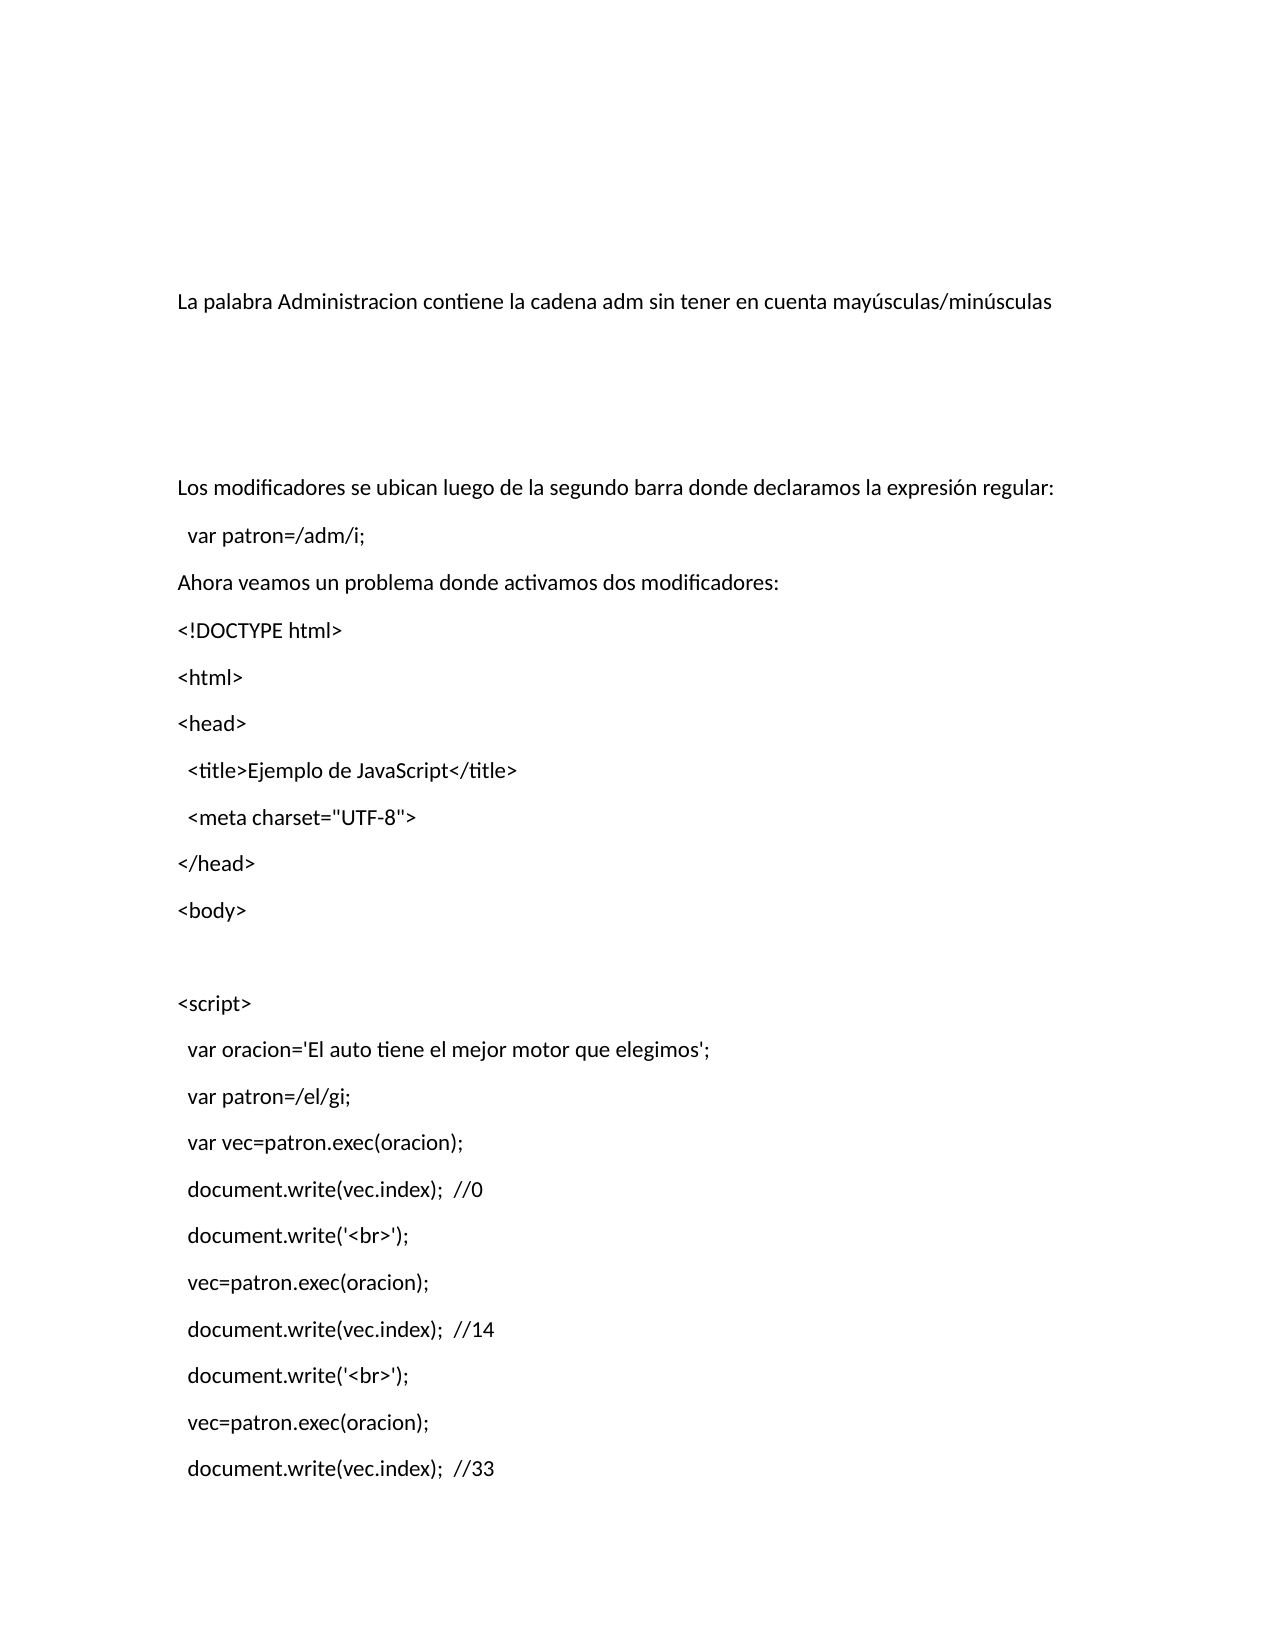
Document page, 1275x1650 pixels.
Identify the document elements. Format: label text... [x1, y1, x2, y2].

text vec=patron.exec(oracion); [177, 1268, 1098, 1296]
text document.write(vec.index); //14 [177, 1315, 1098, 1343]
text document.write('<br>'); [177, 1222, 1098, 1250]
text document.write('<br>'); [177, 1361, 1098, 1389]
text var patron=/adm/i; [177, 522, 1098, 550]
text <head> [177, 709, 1098, 737]
text <script> [177, 989, 1098, 1017]
text </head> [177, 849, 1098, 877]
text Los modificadores se ubican luego de la segundo barra donde declaramos la expresión regular: [177, 473, 1098, 502]
text var oracion='El auto tiene el mejor motor que elegimos'; [177, 1035, 1098, 1063]
text var patron=/el/gi; [177, 1082, 1098, 1110]
text <html> [177, 663, 1098, 691]
text <title>Ejemplo de JavaScript</title> [177, 756, 1098, 784]
text var vec=patron.exec(oracion); [177, 1128, 1098, 1157]
text document.write(vec.index); //0 [177, 1175, 1098, 1203]
text <!DOCTYPE html> [177, 616, 1098, 644]
text <body> [177, 896, 1098, 924]
text La palabra Administracion contiene la cadena adm sin tener en cuenta mayúsculas/minúsculas [177, 287, 1098, 315]
text <meta charset="UTF-8"> [177, 803, 1098, 831]
text vec=patron.exec(oracion); [177, 1408, 1098, 1436]
text document.write(vec.index); //33 [177, 1454, 1098, 1482]
text Ahora veamos un problema donde activamos dos modificadores: [177, 568, 1098, 596]
